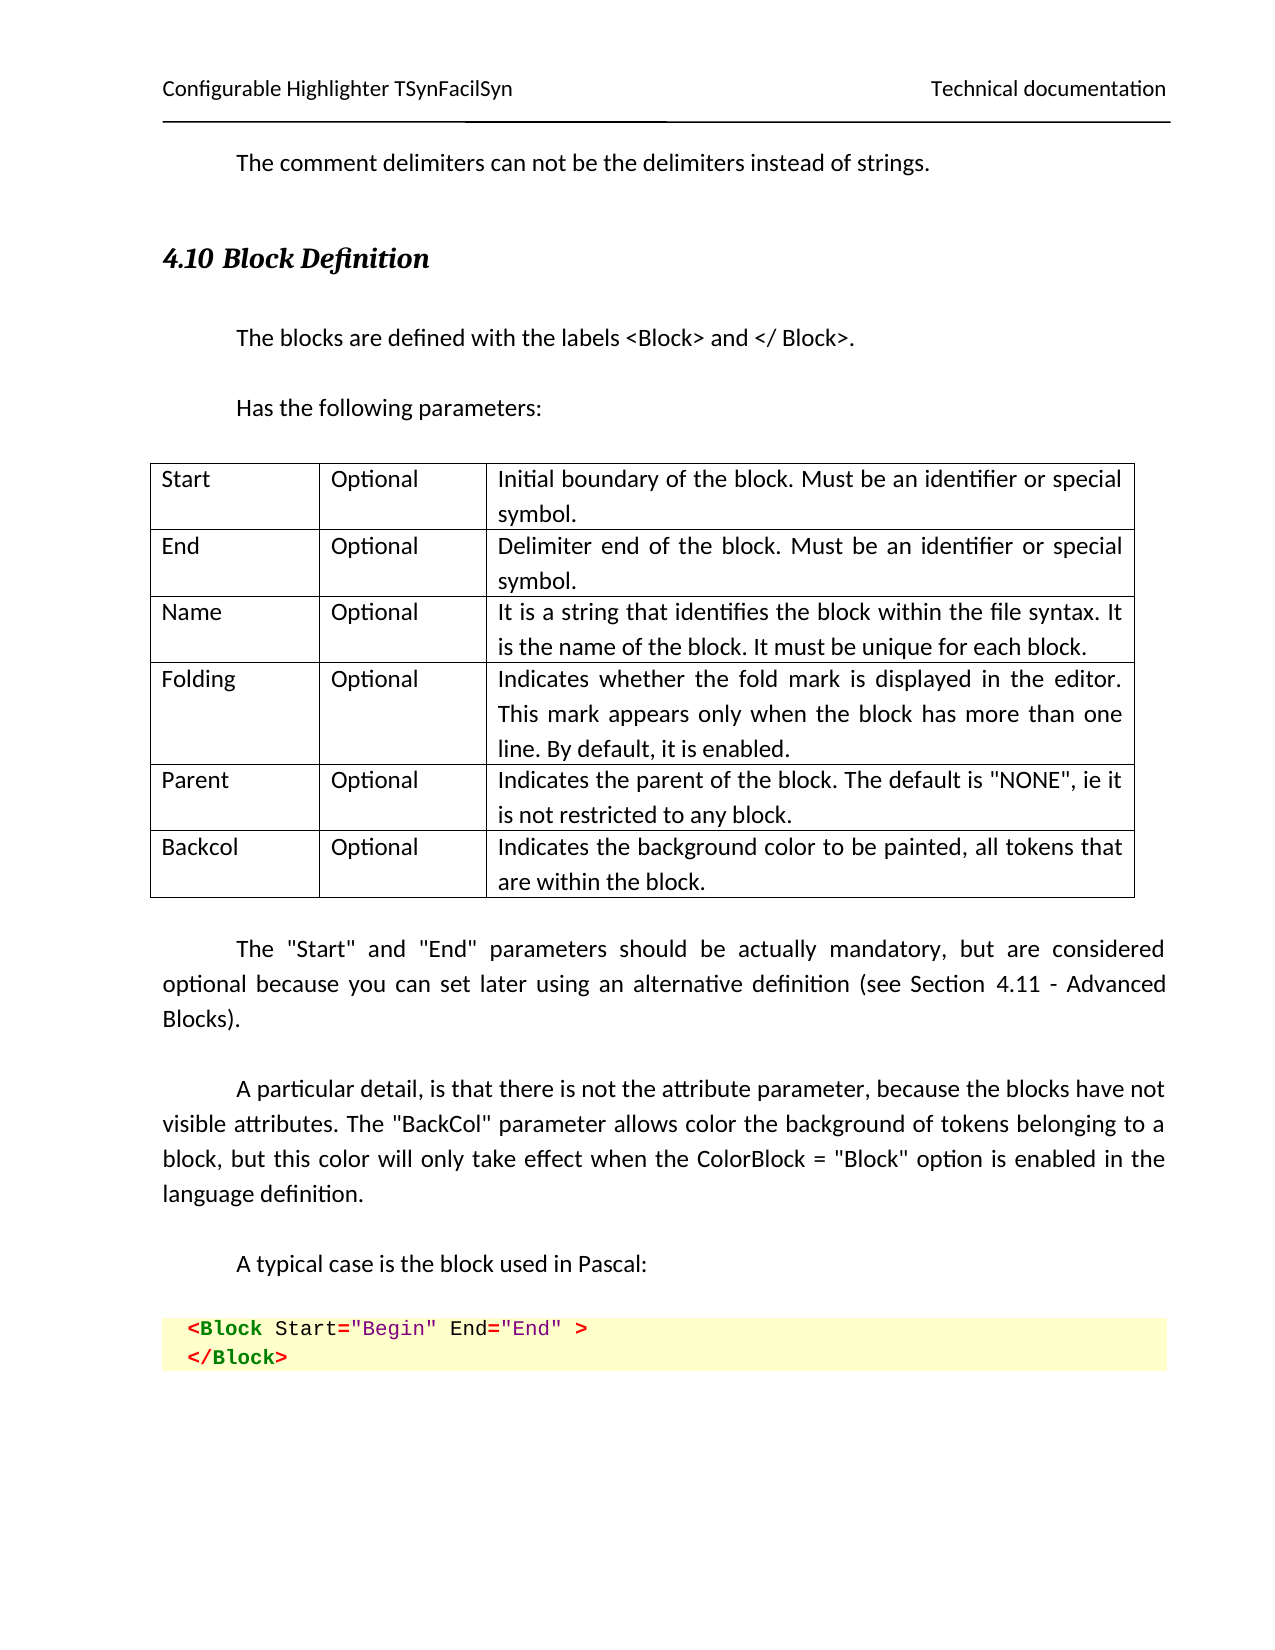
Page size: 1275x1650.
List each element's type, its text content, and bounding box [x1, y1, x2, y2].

table_cell Indicates whether the fold mark is displayed in the editor. This mark appears only when the block has more than one line. By default, it is enabled. [487, 663, 1134, 764]
table_cell End [151, 530, 319, 596]
text The comment delimiters can not be the delimiters instead of strings. [162, 148, 1167, 178]
text Has the following parameters: [162, 392, 1167, 423]
text A particular detail, is that there is not the attribute parameter, because the blocks have not visible attributes. The "BackCol" parameter allows color the background of tokens belonging to a block, but this color will only take effect when the ColorBlock = "Block" option is enabled in the language definition. [162, 1073, 1167, 1208]
text The blocks are defined with the labels <Block> and </ Block>. [162, 322, 1167, 353]
table_cell Optional [320, 597, 486, 662]
table_cell Optional [320, 831, 486, 897]
table_cell Folding [151, 663, 319, 764]
table_header Optional [320, 464, 486, 529]
table_cell Indicates the parent of the block. The default is "NONE", ie it is not restricted to any block. [487, 765, 1134, 830]
table_header Initial boundary of the block. Must be an identifier or special symbol. [487, 464, 1134, 529]
text </Block> [162, 1347, 1167, 1371]
text The "Start" and "End" parameters should be actually mandatory, but are considered optional because you can set later using an alternative definition (see Section 4.11 - Advanced Blocks). [162, 933, 1167, 1033]
table_cell Optional [320, 765, 486, 830]
text <Block Start="Begin" End="End" > [162, 1318, 1167, 1341]
table_cell Backcol [151, 831, 319, 897]
subtitle Block Definition [162, 243, 1167, 276]
text A typical case is the block used in Pascal: [162, 1248, 1167, 1278]
table_cell Delimiter end of the block. Must be an identifier or special symbol. [487, 530, 1134, 596]
table_cell Name [151, 597, 319, 662]
table_cell Optional [320, 663, 486, 764]
table_cell Parent [151, 765, 319, 830]
table_cell Indicates the background color to be painted, all tokens that are within the block. [487, 831, 1134, 897]
table_header Start [151, 464, 319, 529]
table_cell Optional [320, 530, 486, 596]
table_cell It is a string that identifies the block within the file syntax. It is the name of the block. It must be unique for each block. [487, 597, 1134, 662]
